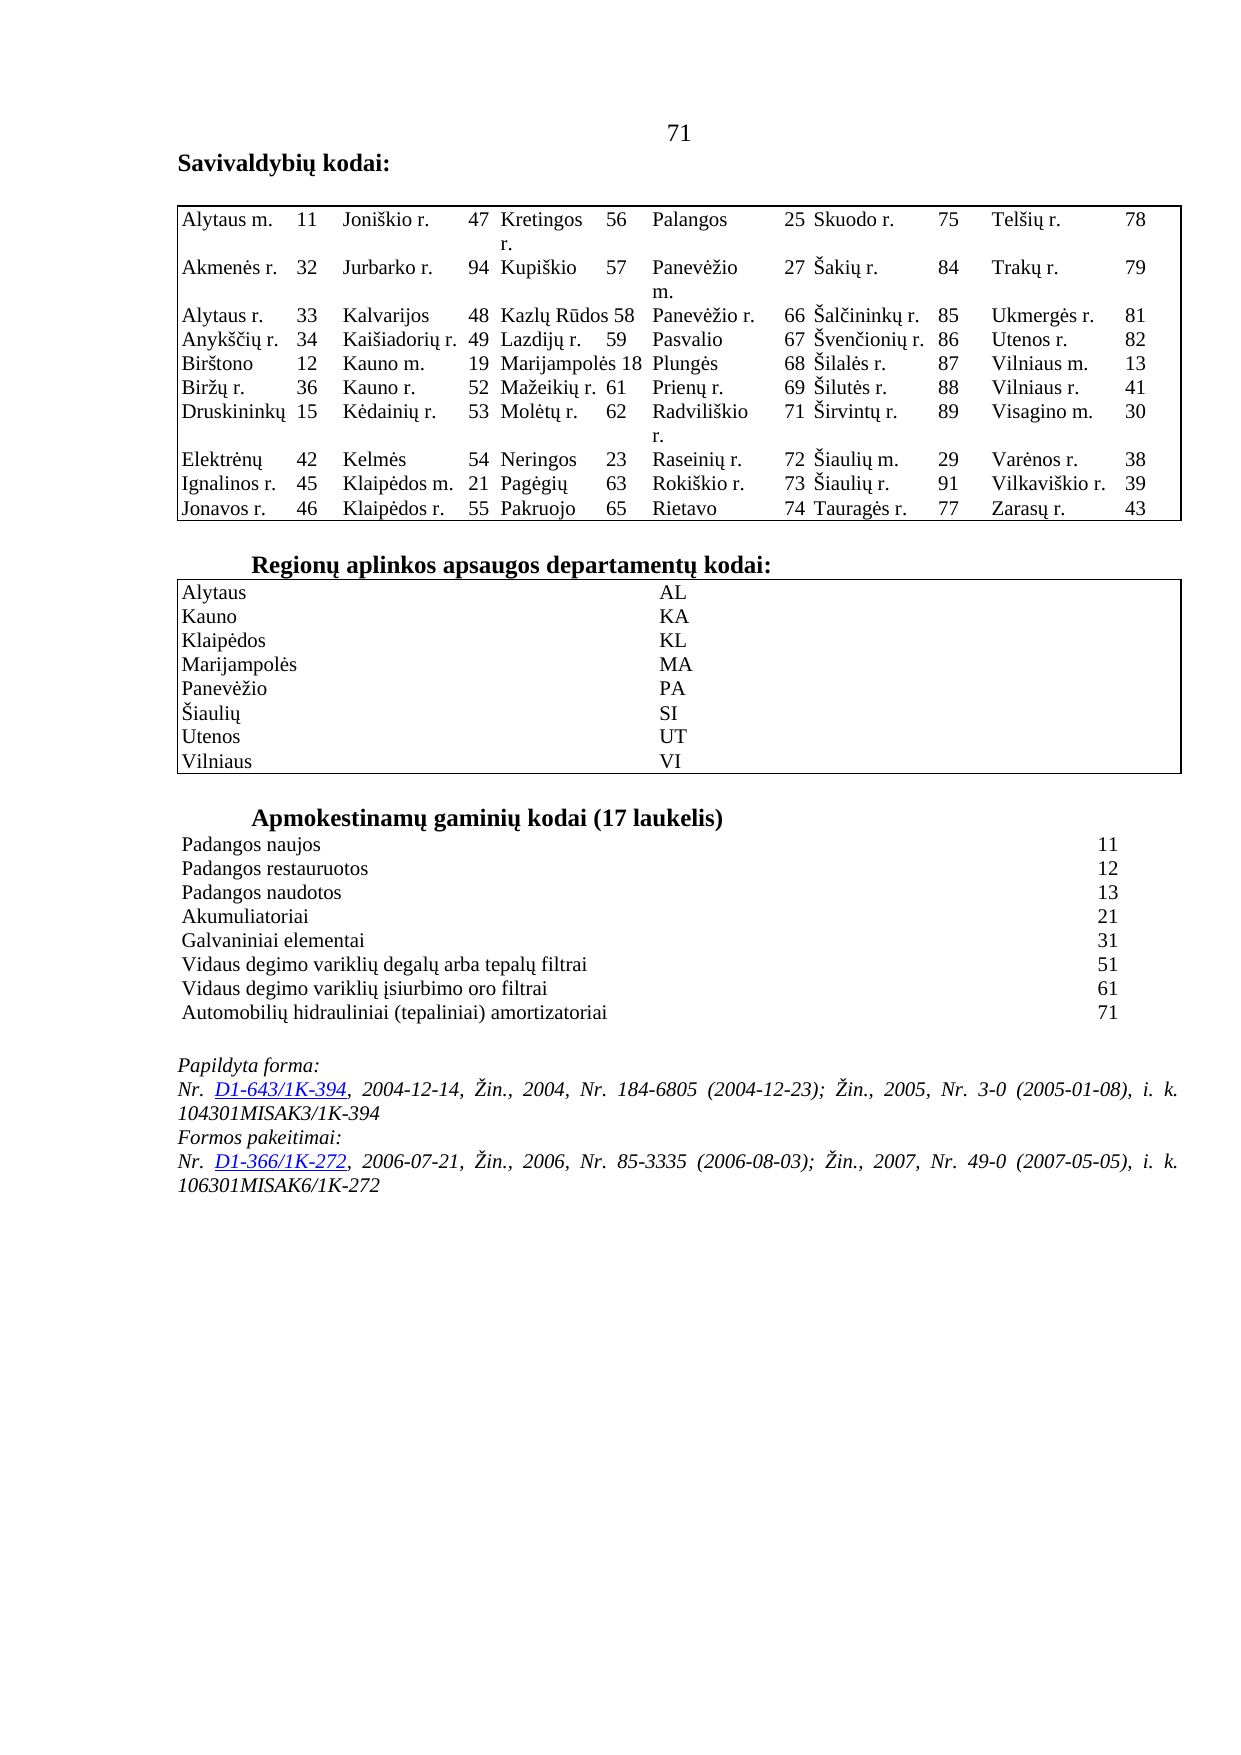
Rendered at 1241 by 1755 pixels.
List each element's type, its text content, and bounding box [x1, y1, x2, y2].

table_cell Kauno [178, 604, 655, 628]
table_cell Kazlų Rūdos 58 [496, 303, 648, 327]
text Nr. D1-643/1K-394, 2004-12-14, Žin., 2004, Nr. 184-6805 (2004-12-23); Žin., 2005, Nr. 3-0 (2005-01-08), i. k. 104301MISAK3/1K-394 [177, 1077, 1181, 1125]
table_cell Šalčininkų r. [809, 303, 934, 327]
table_cell Šakių r. [809, 255, 934, 303]
table_cell Zarasų r. [987, 495, 1121, 519]
table_cell Panevėžio [178, 676, 655, 700]
table_cell PA [655, 676, 1180, 700]
table_cell 15 [292, 399, 338, 447]
table_cell Jurbarko r. [339, 255, 464, 303]
table_cell Anykščių r. [178, 327, 292, 351]
table_cell 62 [602, 399, 648, 447]
table_header 78 [1121, 207, 1180, 255]
table_cell 73 [764, 471, 809, 495]
table_cell 12 [292, 351, 338, 375]
table_cell 53 [464, 399, 496, 447]
table_header Kretingos r. [496, 207, 602, 255]
table_header Alytaus m. [178, 207, 292, 255]
table_cell Vilkaviškio r. [987, 471, 1121, 495]
table_cell 79 [1121, 255, 1180, 303]
table_cell 87 [934, 351, 987, 375]
table_cell 54 [464, 447, 496, 471]
table_cell Utenos [178, 725, 655, 748]
table_cell 33 [292, 303, 338, 327]
table_header 11 [1093, 832, 1181, 856]
table_cell 45 [292, 471, 338, 495]
table_cell 86 [934, 327, 987, 351]
table_cell 12 [1093, 856, 1181, 880]
table_cell 74 [764, 495, 809, 519]
table_cell 61 [602, 375, 648, 399]
table_cell Šiaulių [178, 700, 655, 724]
table_cell 27 [764, 255, 809, 303]
table_cell 13 [1093, 880, 1181, 904]
table_cell Varėnos r. [987, 447, 1121, 471]
table_cell Elektrėnų [178, 447, 292, 471]
table_cell 34 [292, 327, 338, 351]
table_cell 71 [764, 399, 809, 447]
table_cell 51 [1093, 952, 1181, 976]
table_cell Rokiškio r. [648, 471, 764, 495]
table_cell Švenčionių r. [809, 327, 934, 351]
table_cell 68 [764, 351, 809, 375]
table_cell 55 [464, 495, 496, 519]
table_cell Marijampolės 18 [496, 351, 648, 375]
table_cell 66 [764, 303, 809, 327]
table_header 47 [464, 207, 496, 255]
table_cell Biržų r. [178, 375, 292, 399]
table_cell Kelmės [339, 447, 464, 471]
table_cell 38 [1121, 447, 1180, 471]
table_cell Raseinių r. [648, 447, 764, 471]
table_header Palangos [648, 207, 764, 255]
table_cell Klaipėdos r. [339, 495, 464, 519]
table_cell 46 [292, 495, 338, 519]
table_cell Vilniaus r. [987, 375, 1121, 399]
table_cell Širvintų r. [809, 399, 934, 447]
table_cell 88 [934, 375, 987, 399]
table_cell 21 [464, 471, 496, 495]
table_cell MA [655, 652, 1180, 676]
text Apmokestinamų gaminių kodai (17 laukelis) [177, 803, 1181, 832]
table_cell 59 [602, 327, 648, 351]
table_cell 94 [464, 255, 496, 303]
table_cell Padangos restauruotos [177, 856, 1093, 880]
table_cell Šiaulių r. [809, 471, 934, 495]
table_cell Kėdainių r. [339, 399, 464, 447]
table_cell Marijampolės [178, 652, 655, 676]
table_cell Prienų r. [648, 375, 764, 399]
table_cell Akmenės r. [178, 255, 292, 303]
table_cell Plungės [648, 351, 764, 375]
table_cell 69 [764, 375, 809, 399]
table_header Telšių r. [987, 207, 1121, 255]
table_cell VI [655, 749, 1180, 773]
table_cell Pagėgių [496, 471, 602, 495]
table_cell Lazdijų r. [496, 327, 602, 351]
table_cell Mažeikių r. [496, 375, 602, 399]
table_header 25 [764, 207, 809, 255]
table_cell Pasvalio [648, 327, 764, 351]
table_header Joniškio r. [339, 207, 464, 255]
table_cell 43 [1121, 495, 1180, 519]
table_cell Vidaus degimo variklių degalų arba tepalų filtrai [177, 952, 1093, 976]
table_cell 48 [464, 303, 496, 327]
table_cell 42 [292, 447, 338, 471]
table_header 56 [602, 207, 648, 255]
table_cell Padangos naudotos [177, 880, 1093, 904]
table_cell 21 [1093, 904, 1181, 928]
table_cell Molėtų r. [496, 399, 602, 447]
table_cell 36 [292, 375, 338, 399]
text Regionų aplinkos apsaugos departamentų kodai: [177, 550, 1181, 578]
table_cell 39 [1121, 471, 1180, 495]
table_cell Visagino m. [987, 399, 1121, 447]
text Papildyta forma: [177, 1053, 1181, 1077]
table_cell Radviliškio r. [648, 399, 764, 447]
table_cell Panevėžio m. [648, 255, 764, 303]
table_cell Birštono [178, 351, 292, 375]
table_cell UT [655, 725, 1180, 748]
table_cell 89 [934, 399, 987, 447]
table_cell Klaipėdos m. [339, 471, 464, 495]
table_cell Pakruojo [496, 495, 602, 519]
table_cell 32 [292, 255, 338, 303]
table_cell 19 [464, 351, 496, 375]
table_cell 84 [934, 255, 987, 303]
table_cell Šilutės r. [809, 375, 934, 399]
table_cell Kupiškio [496, 255, 602, 303]
table_cell 49 [464, 327, 496, 351]
table_cell Trakų r. [987, 255, 1121, 303]
table_header Alytaus [178, 580, 655, 604]
text Nr. D1-366/1K-272, 2006-07-21, Žin., 2006, Nr. 85-3335 (2006-08-03); Žin., 2007, Nr. 49-0 (2007-05-05), i. k. 106301MISAK6/1K-272 [177, 1149, 1181, 1197]
table_cell Druskininkų [178, 399, 292, 447]
table_cell 29 [934, 447, 987, 471]
table_header AL [655, 580, 1180, 604]
table_cell 77 [934, 495, 987, 519]
table_cell 57 [602, 255, 648, 303]
table_cell Akumuliatoriai [177, 904, 1093, 928]
table_cell Vidaus degimo variklių įsiurbimo oro filtrai [177, 976, 1093, 1000]
table_cell Automobilių hidrauliniai (tepaliniai) amortizatoriai [177, 1000, 1093, 1024]
table_cell 31 [1093, 928, 1181, 952]
text Formos pakeitimai: [177, 1125, 1181, 1149]
table_cell Šilalės r. [809, 351, 934, 375]
table_cell 67 [764, 327, 809, 351]
table_cell 23 [602, 447, 648, 471]
table_cell Klaipėdos [178, 628, 655, 652]
table_header 11 [292, 207, 338, 255]
text Savivaldybių kodai: [177, 148, 1181, 176]
table_header Skuodo r. [809, 207, 934, 255]
table_cell Kauno m. [339, 351, 464, 375]
table_cell Šiaulių m. [809, 447, 934, 471]
table_cell Alytaus r. [178, 303, 292, 327]
table_cell 63 [602, 471, 648, 495]
table_cell 13 [1121, 351, 1180, 375]
table_cell 85 [934, 303, 987, 327]
table_cell Panevėžio r. [648, 303, 764, 327]
table_cell KA [655, 604, 1180, 628]
table_cell Neringos [496, 447, 602, 471]
table_cell Galvaniniai elementai [177, 928, 1093, 952]
table_cell 41 [1121, 375, 1180, 399]
table_cell 82 [1121, 327, 1180, 351]
table_header Padangos naujos [177, 832, 1093, 856]
table_cell Kalvarijos [339, 303, 464, 327]
table_cell 30 [1121, 399, 1180, 447]
table_cell Jonavos r. [178, 495, 292, 519]
table_cell 81 [1121, 303, 1180, 327]
table_cell 52 [464, 375, 496, 399]
table_cell 65 [602, 495, 648, 519]
table_header 75 [934, 207, 987, 255]
table_cell Ignalinos r. [178, 471, 292, 495]
table_cell 91 [934, 471, 987, 495]
table_cell Rietavo [648, 495, 764, 519]
table_cell Kaišiadorių r. [339, 327, 464, 351]
table_cell Vilniaus m. [987, 351, 1121, 375]
table_cell SI [655, 700, 1180, 724]
table_cell KL [655, 628, 1180, 652]
table_cell Tauragės r. [809, 495, 934, 519]
table_cell Vilniaus [178, 749, 655, 773]
table_cell 71 [1093, 1000, 1181, 1024]
table_cell 61 [1093, 976, 1181, 1000]
table_cell Ukmergės r. [987, 303, 1121, 327]
table_cell Utenos r. [987, 327, 1121, 351]
table_cell 72 [764, 447, 809, 471]
table_cell Kauno r. [339, 375, 464, 399]
